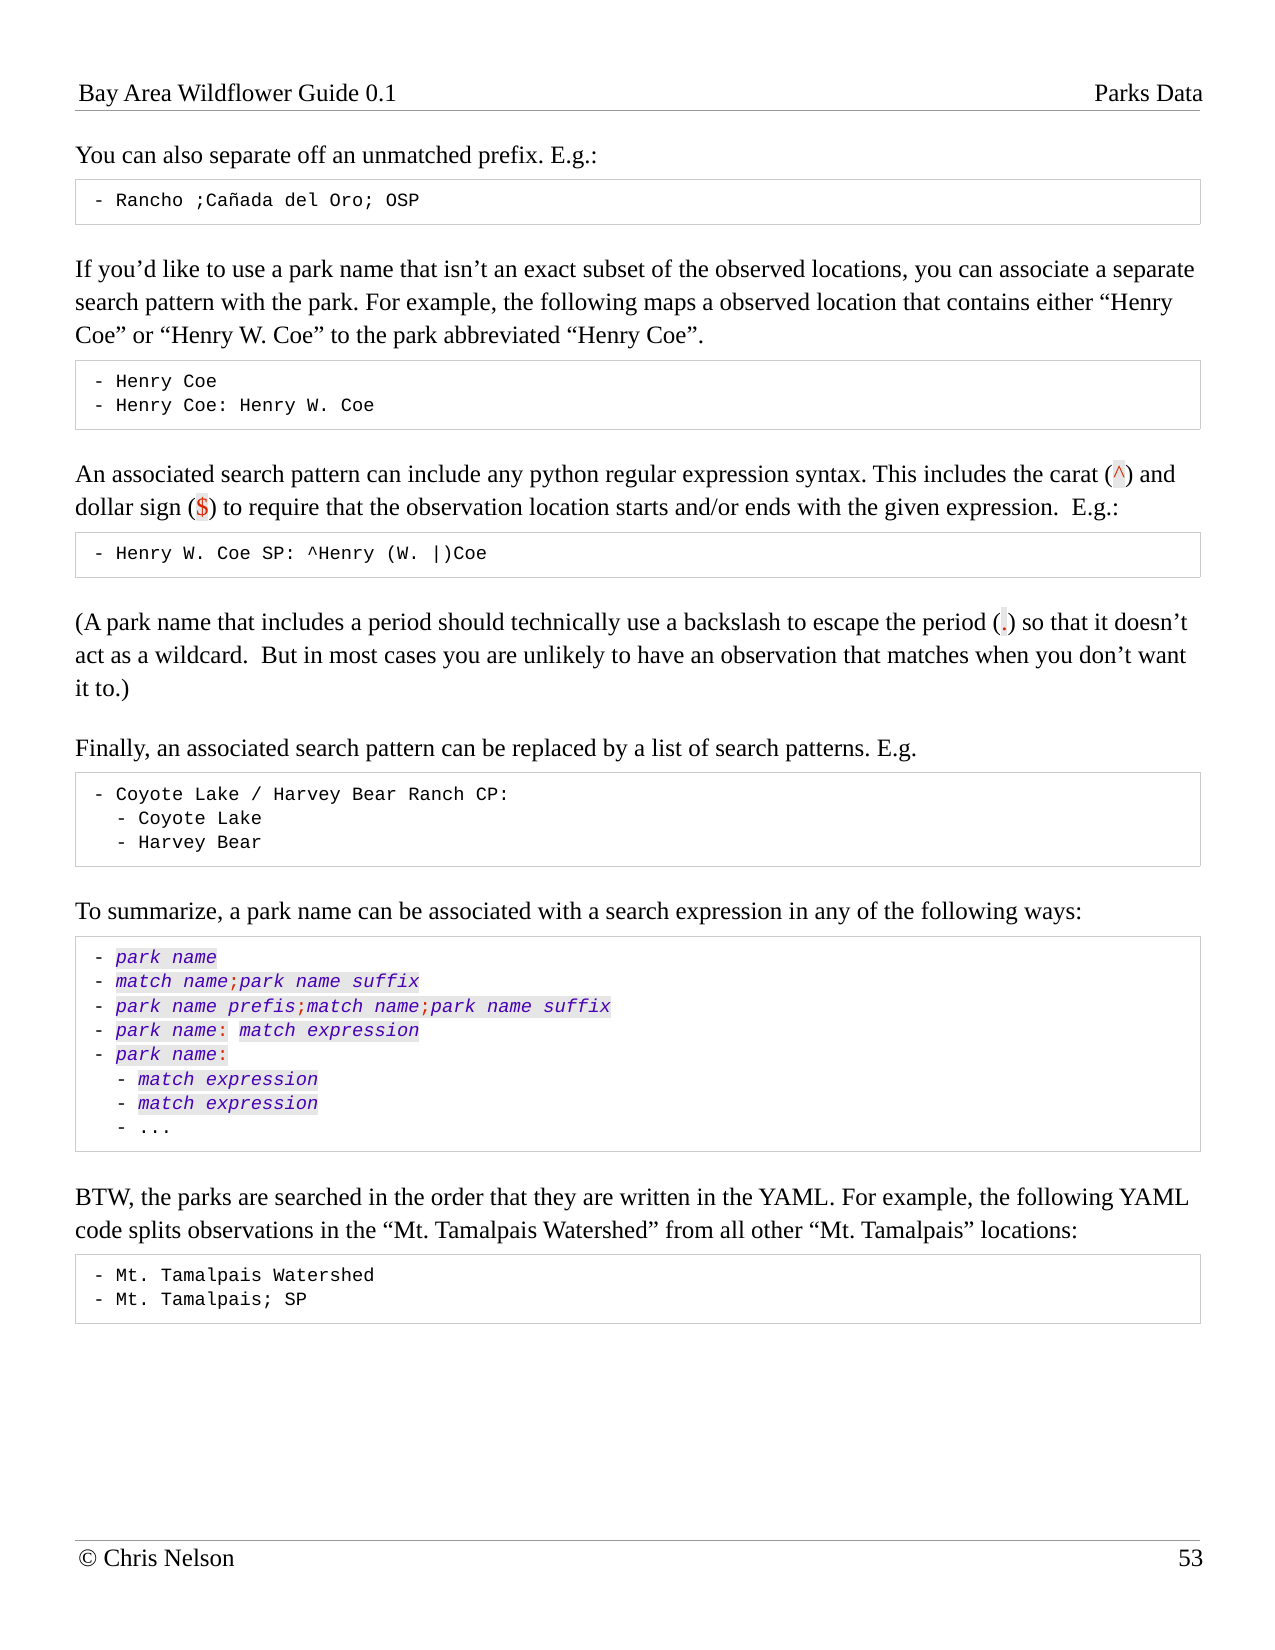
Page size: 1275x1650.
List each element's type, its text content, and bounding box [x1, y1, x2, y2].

text - park name prefis;match name;park name suffix [76, 984, 1200, 1009]
text - match expression [76, 1057, 1200, 1082]
text - match name;park name suffix [76, 960, 1200, 984]
text (A park name that includes a period should technically use a backslash to escape the period (.) so that it doesn’t act as a wildcard. But in most cases you are unlikely to have an observation that matches when you don’t want it to.) [75, 607, 1200, 702]
text - Henry Coe: Henry W. Coe [76, 384, 1200, 429]
text - Mt. Tamalpais Watershed [76, 1255, 1200, 1278]
text If you’d like to use a park name that isn’t an exact subset of the observed locations, you can associate a separate search pattern with the park. For example, the following maps a observed location that contains either “Henry Coe” or “Henry W. Coe” to the park abbreviated “Henry Coe”. [75, 254, 1200, 349]
text - park name [76, 937, 1200, 960]
text - Coyote Lake [76, 797, 1200, 821]
text - park name: [76, 1033, 1200, 1057]
text You can also separate off an unmatched prefix. E.g.: [75, 140, 1200, 169]
text BTW, the parks are searched in the order that they are written in the YAML. For example, the following YAML code splits observations in the “Mt. Tamalpais Watershed” from all other “Mt. Tamalpais” locations: [75, 1182, 1200, 1243]
text - Henry Coe [76, 361, 1200, 384]
text - ... [76, 1106, 1200, 1151]
text An associated search pattern can include any python regular expression syntax. This includes the carat (^) and dollar sign ($) to require that the observation location starts and/or ends with the given expression. E.g.: [75, 459, 1200, 521]
text To summarize, a park name can be associated with a search expression in any of the following ways: [75, 896, 1200, 925]
text Finally, an associated search pattern can be replaced by a list of search patterns. E.g. [75, 733, 1200, 762]
text - park name: match expression [76, 1009, 1200, 1033]
text - match expression [76, 1082, 1200, 1106]
text - Mt. Tamalpais; SP [76, 1278, 1200, 1323]
text - Harvey Bear [76, 821, 1200, 866]
text - Henry W. Coe SP: ^Henry (W. |)Coe [76, 533, 1200, 577]
text - Coyote Lake / Harvey Bear Ranch CP: [76, 773, 1200, 797]
text - Rancho ;Cañada del Oro; OSP [76, 180, 1200, 224]
